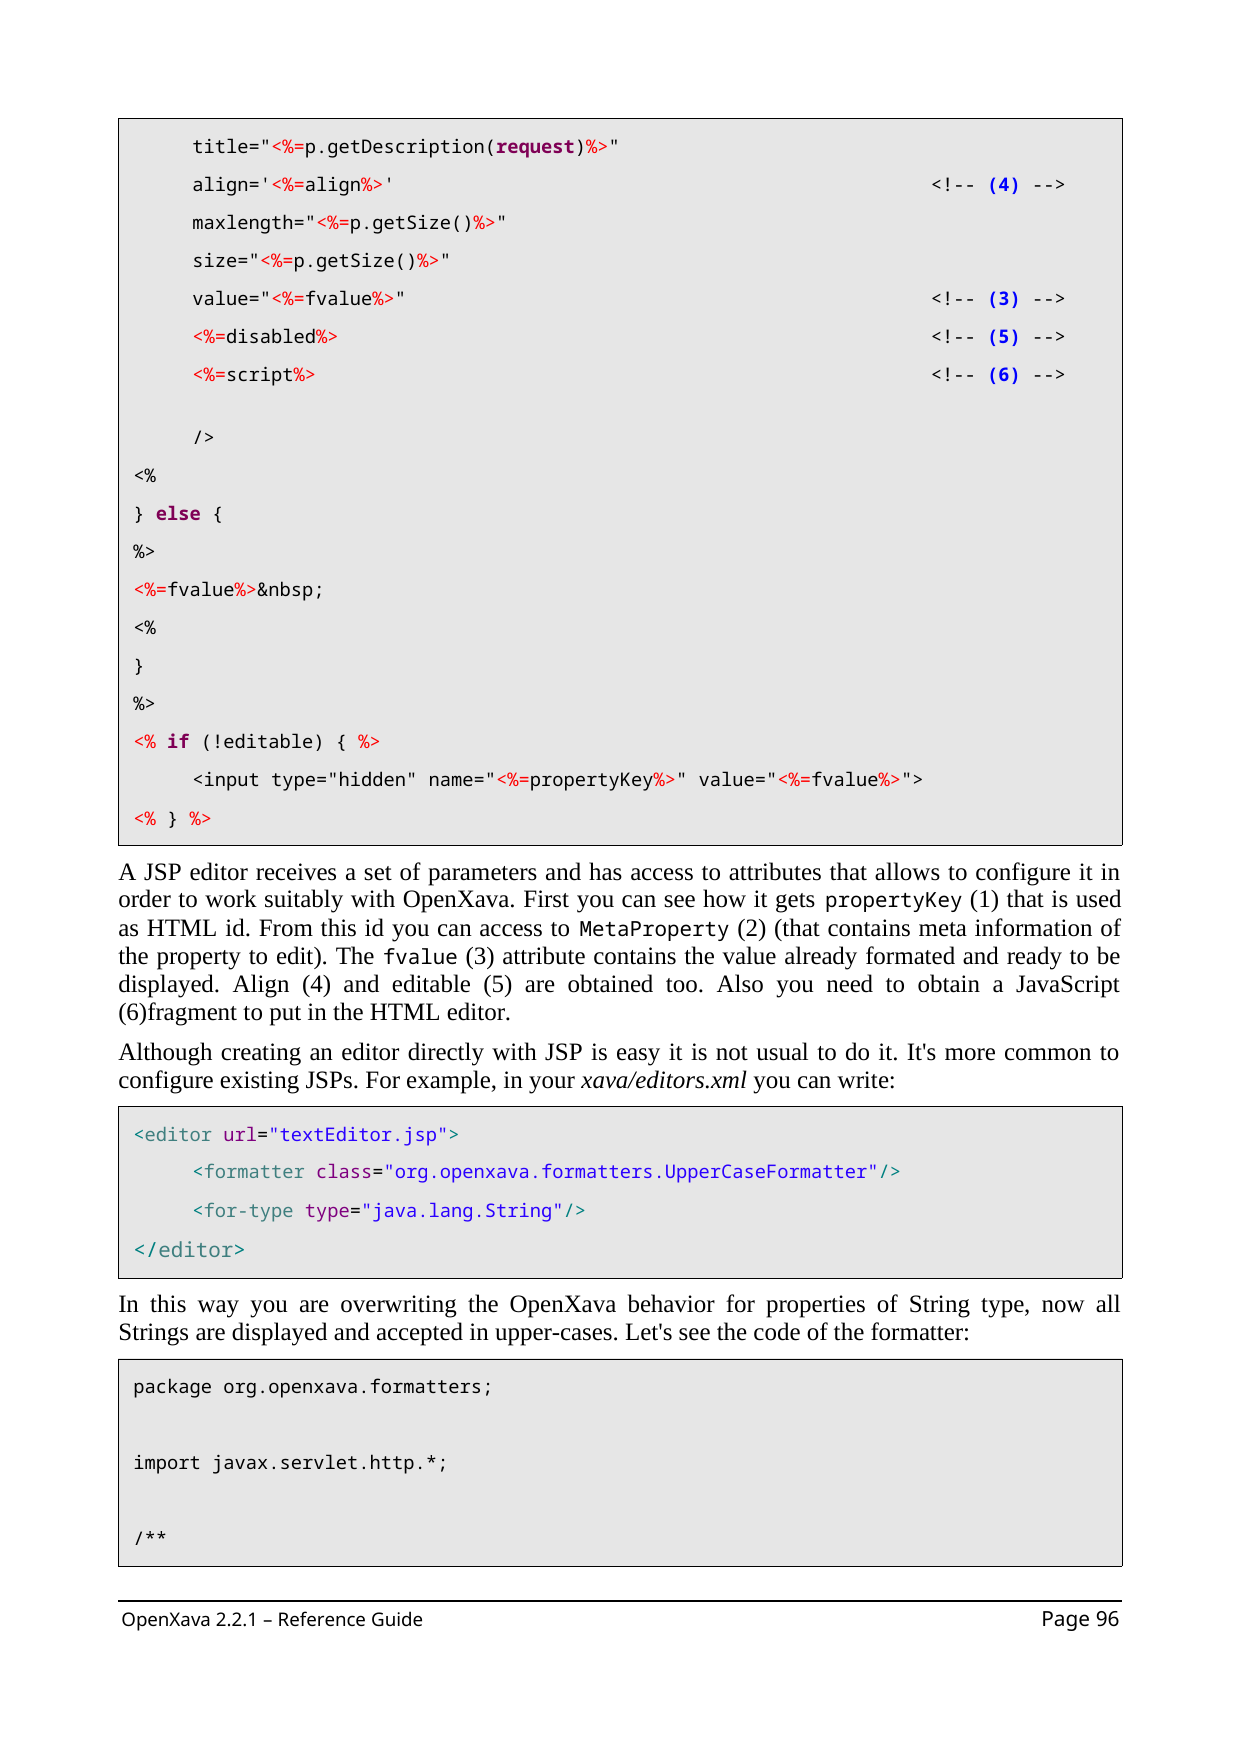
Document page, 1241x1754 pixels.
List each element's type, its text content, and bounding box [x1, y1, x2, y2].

text <% [119, 448, 1122, 486]
text <formatter class="org.openxava.formatters.UpperCaseFormatter"/> [119, 1144, 1122, 1182]
text <%=script%> <!-- (6) --> [119, 346, 1122, 410]
text } else { [119, 486, 1122, 524]
text Although creating an editor directly with JSP is easy it is not usual to do it. It's more common to configure existing JSPs. For example, in your xava/editors.xml you can write: [118, 1038, 1122, 1093]
text <% if (!editable) { %> [119, 714, 1122, 752]
text <% [119, 600, 1122, 638]
text A JSP editor receives a set of parameters and has access to attributes that allows to configure it in order to work suitably with OpenXava. First you can see how it gets propertyKey (1) that is used as HTML id. From this id you can access to MetaProperty (2) (that contains meta information of the property to edit). The fvalue (3) attribute contains the value already formated and ready to be displayed. Align (4) and editable (5) are obtained too. Also you need to obtain a JavaScript (6)fragment to put in the HTML editor. [118, 858, 1122, 1026]
text size="<%=p.getSize()%>" [119, 232, 1122, 270]
text import javax.servlet.http.*; [119, 1434, 1122, 1473]
text <% } %> [119, 790, 1122, 845]
text package org.openxava.formatters; [119, 1360, 1122, 1397]
text value="<%=fvalue%>" <!-- (3) --> [119, 270, 1122, 308]
text %> [119, 524, 1122, 562]
text /** [119, 1511, 1122, 1566]
text align='<%=align%>' <!-- (4) --> [119, 156, 1122, 194]
text maxlength="<%=p.getSize()%>" [119, 194, 1122, 232]
text <editor url="textEditor.jsp"> [119, 1107, 1122, 1144]
text /> [119, 410, 1122, 448]
text <for-type type="java.lang.String"/> [119, 1182, 1122, 1220]
text title="<%=p.getDescription(request)%>" [119, 119, 1122, 156]
text <input type="hidden" name="<%=propertyKey%>" value="<%=fvalue%>"> [119, 752, 1122, 790]
text } [119, 638, 1122, 676]
text %> [119, 676, 1122, 714]
text <%=fvalue%>&nbsp; [119, 562, 1122, 600]
text </editor> [119, 1220, 1122, 1278]
text In this way you are overwriting the OpenXava behavior for properties of String type, now all Strings are displayed and accepted in upper-cases. Let's see the code of the formatter: [118, 1291, 1122, 1346]
text <%=disabled%> <!-- (5) --> [119, 308, 1122, 346]
